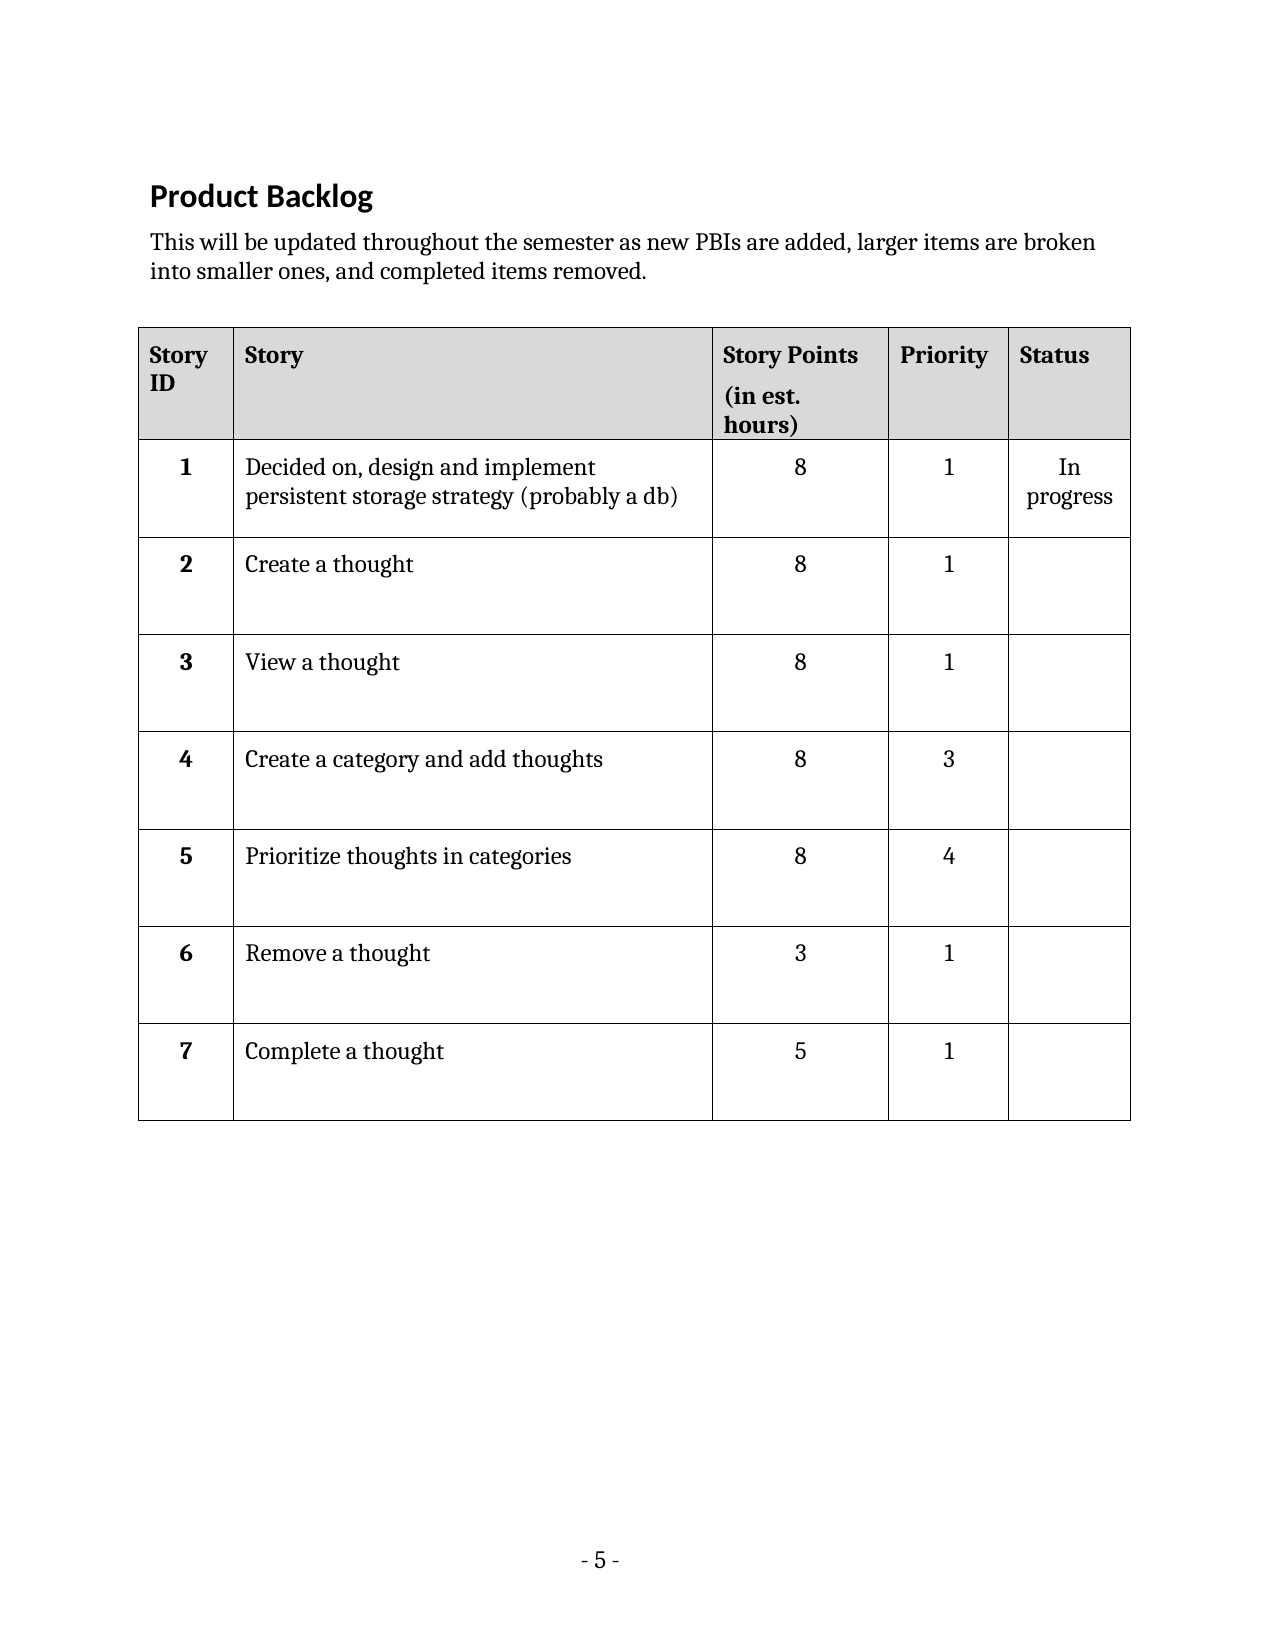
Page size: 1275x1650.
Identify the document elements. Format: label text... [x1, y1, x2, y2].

table_cell Create a thought [234, 538, 712, 634]
table_cell 1 [889, 635, 1008, 731]
subtitle Product Backlog [150, 175, 1125, 216]
table_cell [1009, 732, 1130, 828]
table_header Story ID [139, 328, 233, 439]
table_cell [1009, 927, 1130, 1023]
table_cell View a thought [234, 635, 712, 731]
table_cell Complete a thought [234, 1024, 712, 1120]
table_cell 4 [139, 732, 233, 828]
table_cell 3 [713, 927, 888, 1023]
table_cell 4 [889, 830, 1008, 926]
table_cell 8 [713, 732, 888, 828]
table_header Story [234, 328, 712, 439]
table_cell 1 [889, 538, 1008, 634]
table_cell 2 [139, 538, 233, 634]
table_cell 3 [139, 635, 233, 731]
table_cell 5 [713, 1024, 888, 1120]
table_cell 5 [139, 830, 233, 926]
table_cell 6 [139, 927, 233, 1023]
table_cell 3 [889, 732, 1008, 828]
table_cell 1 [889, 1024, 1008, 1120]
table_cell 1 [889, 927, 1008, 1023]
table_cell 1 [139, 440, 233, 537]
table_cell Remove a thought [234, 927, 712, 1023]
table_cell [1009, 635, 1130, 731]
table_header Story Points (in est. hours) [713, 328, 888, 439]
table_cell In progress [1009, 440, 1130, 537]
text This will be updated throughout the semester as new PBIs are added, larger items are broken into smaller ones, and completed items removed. [150, 228, 1125, 286]
table_cell 1 [889, 440, 1008, 537]
table_header Priority [889, 328, 1008, 439]
table_cell 7 [139, 1024, 233, 1120]
table_cell 8 [713, 440, 888, 537]
table_cell [1009, 538, 1130, 634]
table_cell [1009, 1024, 1130, 1120]
table_cell Decided on, design and implement persistent storage strategy (probably a db) [234, 440, 712, 537]
table_cell [1009, 830, 1130, 926]
table_header Status [1009, 328, 1130, 439]
table_cell 8 [713, 830, 888, 926]
table_cell 8 [713, 635, 888, 731]
table_cell Prioritize thoughts in categories [234, 830, 712, 926]
table_cell 8 [713, 538, 888, 634]
table_cell Create a category and add thoughts [234, 732, 712, 828]
